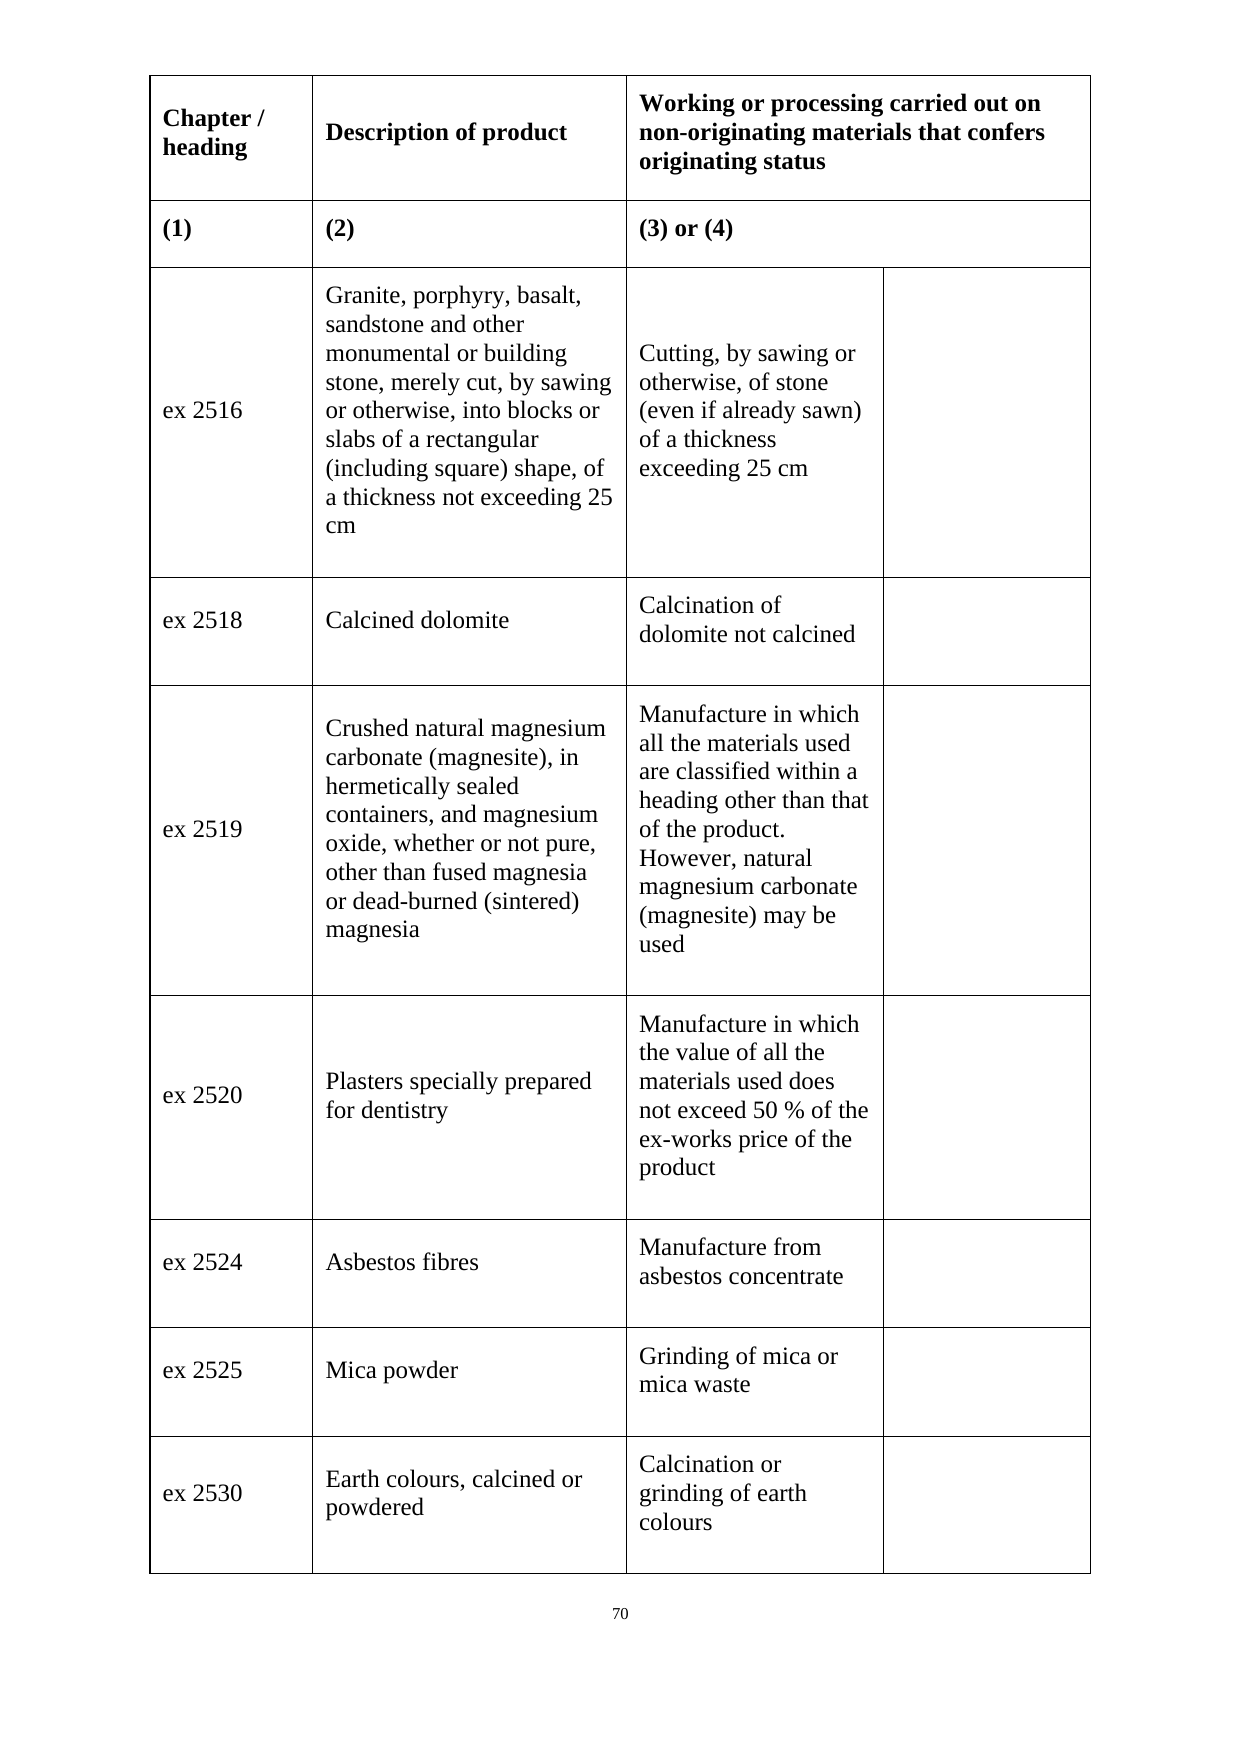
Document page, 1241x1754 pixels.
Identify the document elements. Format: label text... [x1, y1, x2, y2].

table_cell (2) [313, 201, 626, 267]
table_cell [884, 1220, 1090, 1327]
table_cell (1) [151, 201, 312, 267]
table_cell [884, 996, 1090, 1219]
table_cell Calcination or grinding of earth colours [627, 1437, 883, 1573]
table_cell [884, 578, 1090, 685]
table_header Chapter / heading [151, 76, 312, 200]
table_cell ex 2525 [151, 1328, 312, 1436]
table_cell Mica powder [313, 1328, 626, 1436]
table_cell [884, 1328, 1090, 1436]
table_cell ex 2516 [151, 268, 312, 577]
table_cell Calcination of dolomite not calcined [627, 578, 883, 685]
table_cell Granite, porphyry, basalt, sandstone and other monumental or building stone, merely cut, by sawing or otherwise, into blocks or slabs of a rectangular (including square) shape, of a thickness not exceeding 25 cm [313, 268, 626, 577]
table_cell Asbestos fibres [313, 1220, 626, 1327]
table_cell Plasters specially prepared for dentistry [313, 996, 626, 1219]
table_cell ex 2518 [151, 578, 312, 685]
table_cell [884, 686, 1090, 995]
table_cell Manufacture in which all the materials used are classified within a heading other than that of the product. However, natural magnesium carbonate (magnesite) may be used [627, 686, 883, 995]
table_cell Earth colours, calcined or powdered [313, 1437, 626, 1573]
table_cell [884, 1437, 1090, 1573]
table_cell Calcined dolomite [313, 578, 626, 685]
table_cell Grinding of mica or mica waste [627, 1328, 883, 1436]
table_cell Manufacture in which the value of all the materials used does not exceed 50 % of the ex‐works price of the product [627, 996, 883, 1219]
table_cell Cutting, by sawing or otherwise, of stone (even if already sawn) of a thickness exceeding 25 cm [627, 268, 883, 577]
table_cell ex 2524 [151, 1220, 312, 1327]
table_cell ex 2519 [151, 686, 312, 995]
table_header Description of product [313, 76, 626, 200]
table_header Working or processing carried out on non‐originating materials that confers originating status [627, 76, 1090, 200]
table_cell Manufacture from asbestos concentrate [627, 1220, 883, 1327]
table_cell ex 2530 [151, 1437, 312, 1573]
table_cell [884, 268, 1090, 577]
table_cell (3) or (4) [627, 201, 1090, 267]
table_cell Crushed natural magnesium carbonate (magnesite), in hermetically sealed containers, and magnesium oxide, whether or not pure, other than fused magnesia or dead‐burned (sintered) magnesia [313, 686, 626, 995]
table_cell ex 2520 [151, 996, 312, 1219]
